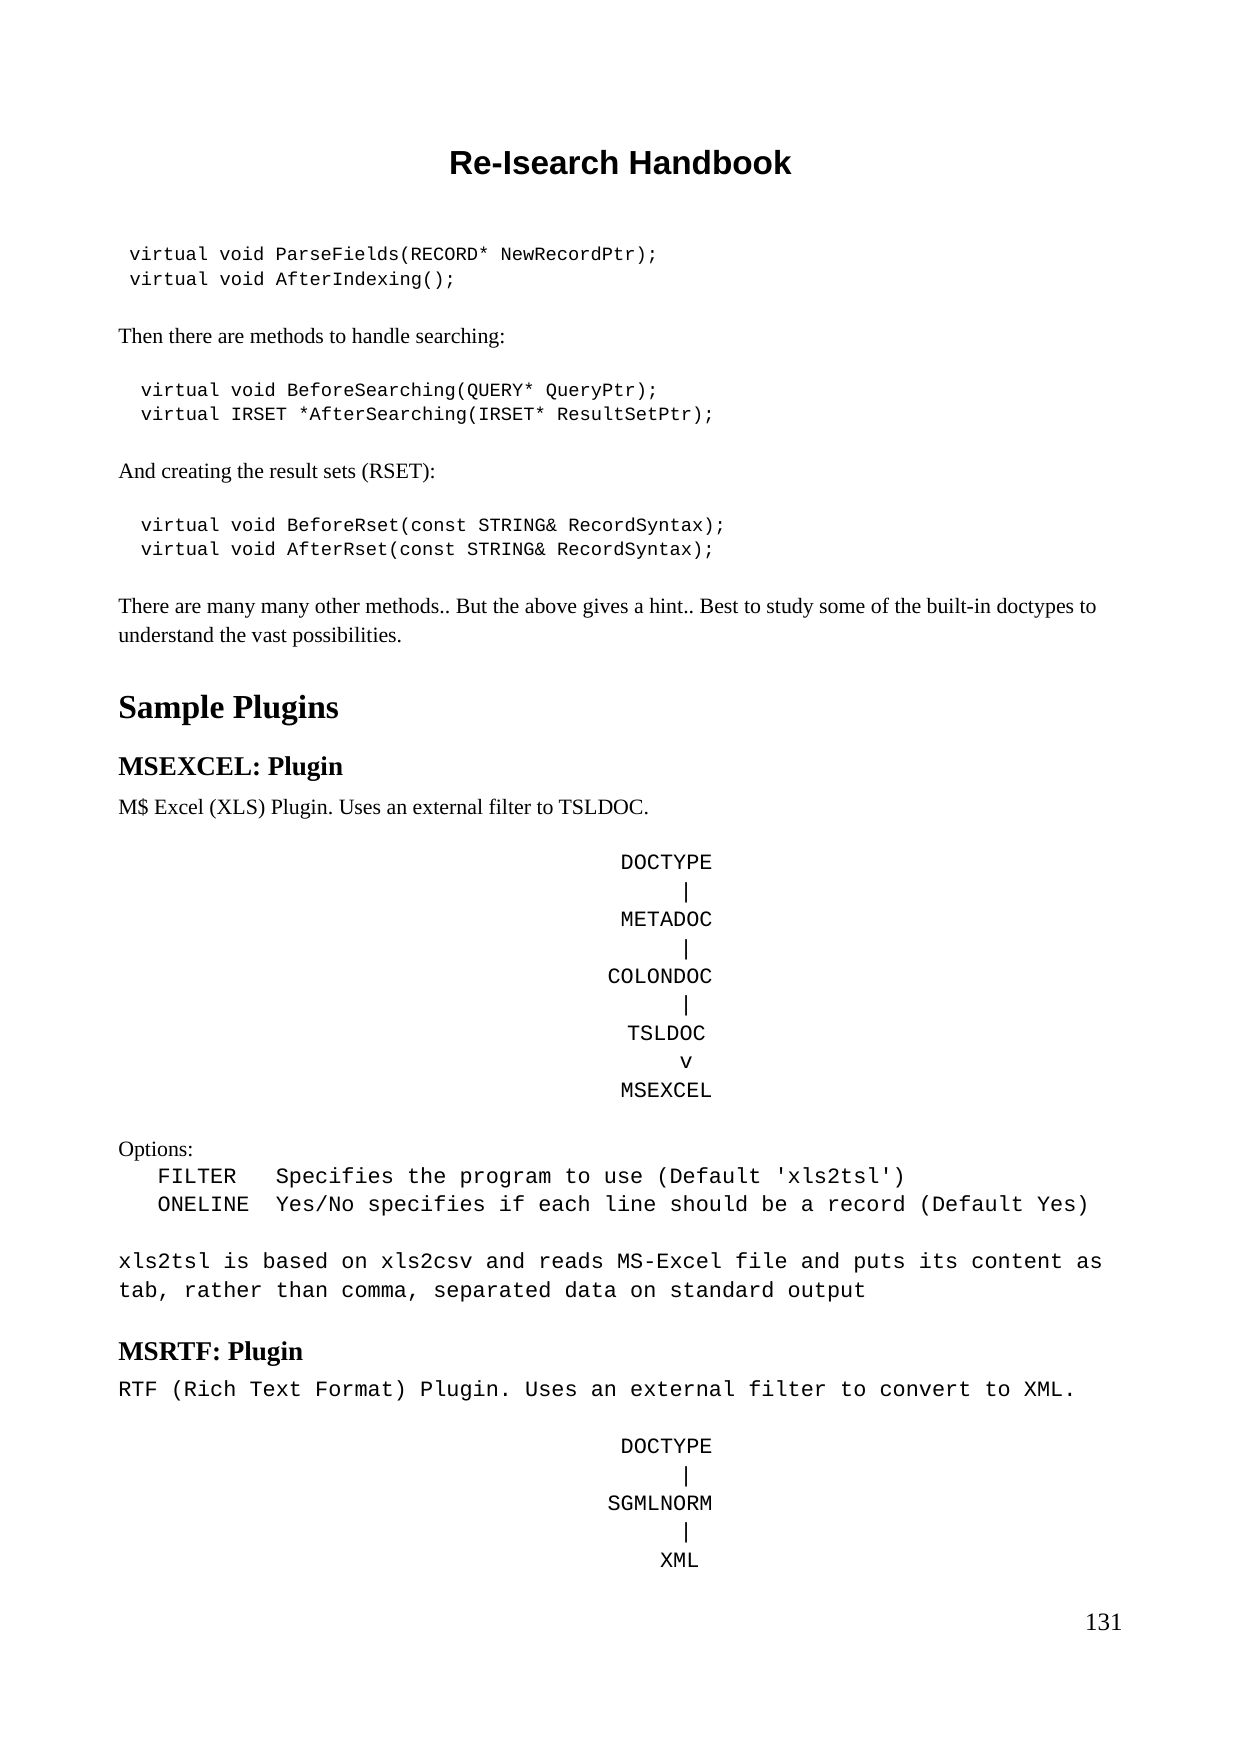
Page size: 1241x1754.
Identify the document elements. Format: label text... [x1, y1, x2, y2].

text virtual IRSET *AfterSearching(IRSET* ResultSetPtr); [118, 405, 1122, 426]
text Then there are methods to handle searching: [118, 323, 1122, 348]
text virtual void BeforeRset(const STRING& RecordSyntax); [118, 516, 1122, 537]
text And creating the result sets (RSET): [118, 458, 1122, 483]
text ONELINE Yes/No specifies if each line should be a record (Default Yes) [118, 1193, 1122, 1218]
text COLONDOC [118, 965, 1122, 990]
text virtual void AfterRset(const STRING& RecordSyntax); [118, 540, 1122, 561]
text There are many many other methods.. But the above gives a hint.. Best to study some of the built-in doctypes to understand the vast possibilities. [118, 593, 1122, 647]
text | [118, 937, 1122, 962]
text | [118, 1464, 1122, 1488]
text DOCTYPE [118, 1435, 1122, 1460]
text virtual void BeforeSearching(QUERY* QueryPtr); [118, 380, 1122, 402]
text M$ Excel (XLS) Plugin. Uses an external filter to TSLDOC. [118, 794, 1122, 819]
text RTF (Rich Text Format) Plugin. Uses an external filter to convert to XML. [118, 1378, 1122, 1403]
text | [118, 1521, 1122, 1545]
subtitle Sample Plugins [118, 687, 1122, 725]
subtitle MSRTF: Plugin [118, 1335, 1122, 1366]
text FILTER Specifies the program to use (Default 'xls2tsl') [118, 1165, 1122, 1190]
text METADOC [118, 908, 1122, 933]
text v [118, 1051, 1122, 1075]
text xls2tsl is based on xls2csv and reads MS-Excel file and puts its content as tab, rather than comma, separated data on standard output [118, 1250, 1122, 1303]
text virtual void AfterIndexing(); [118, 270, 1122, 291]
text TSLDOC [118, 1022, 1122, 1047]
subtitle MSEXCEL: Plugin [118, 750, 1122, 781]
text Options: [118, 1136, 1122, 1161]
text XML [118, 1549, 1122, 1574]
text MSEXCEL [118, 1079, 1122, 1104]
text DOCTYPE [118, 851, 1122, 876]
text | [118, 880, 1122, 905]
text virtual void ParseFields(RECORD* NewRecordPtr); [118, 240, 1122, 266]
text SGMLNORM [118, 1492, 1122, 1517]
text | [118, 994, 1122, 1018]
